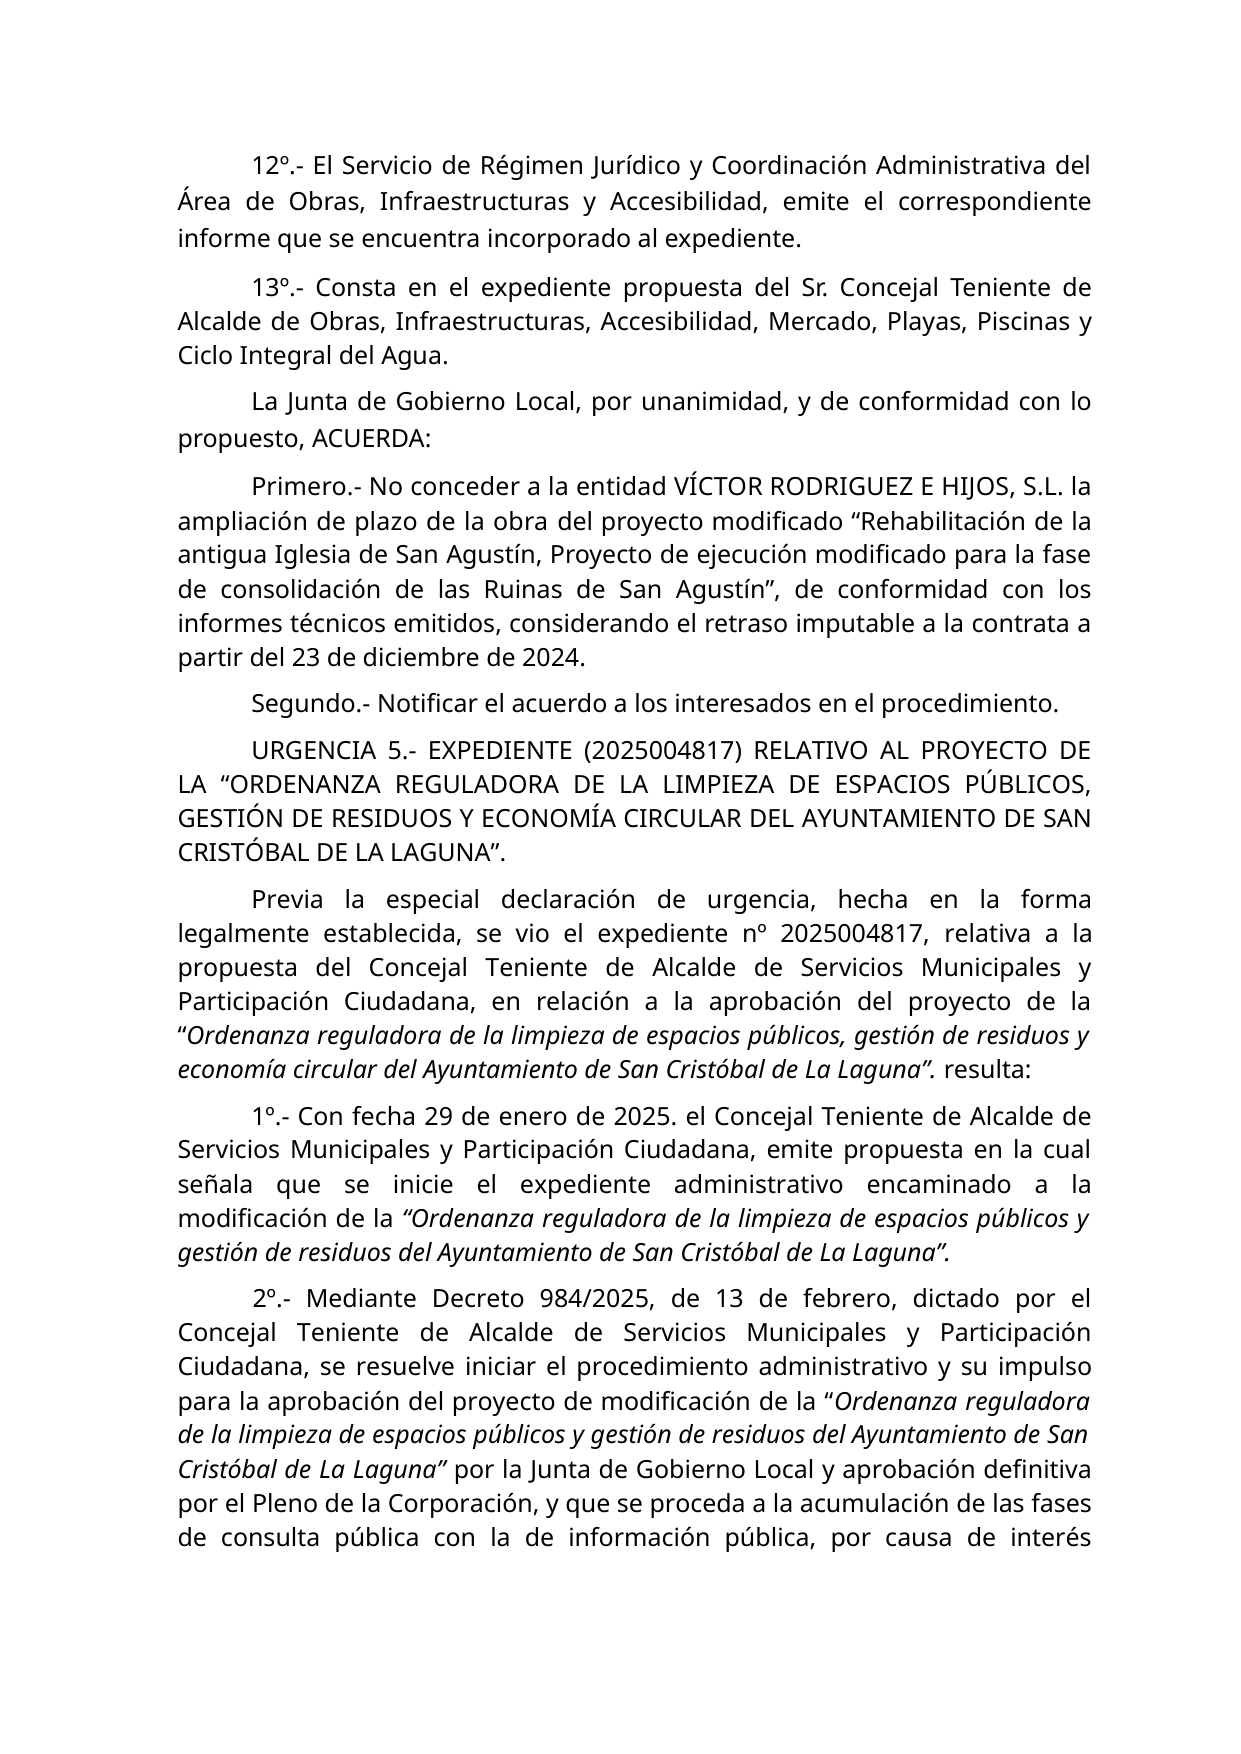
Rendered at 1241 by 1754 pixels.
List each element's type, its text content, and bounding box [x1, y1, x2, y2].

text Segundo.- Notificar el acuerdo a los interesados en el procedimiento. [177, 686, 1093, 720]
text 13º.- Consta en el expediente propuesta del Sr. Concejal Teniente de Alcalde de Obras, Infraestructuras, Accesibilidad, Mercado, Playas, Piscinas y Ciclo Integral del Agua. [177, 269, 1093, 371]
text La Junta de Gobierno Local, por unanimidad, y de conformidad con lo propuesto, ACUERDA: [177, 384, 1093, 454]
text 1º.- Con fecha 29 de enero de 2025. el Concejal Teniente de Alcalde de Servicios Municipales y Participación Ciudadana, emite propuesta en la cual señala que se inicie el expediente administrativo encaminado a la modificación de la “Ordenanza reguladora de la limpieza de espacios públicos y gestión de residuos del Ayuntamiento de San Cristóbal de La Laguna”. [177, 1098, 1093, 1268]
text Primero.- No conceder a la entidad VÍCTOR RODRIGUEZ E HIJOS, S.L. la ampliación de plazo de la obra del proyecto modificado “Rehabilitación de la antigua Iglesia de San Agustín, Proyecto de ejecución modificado para la fase de consolidación de las Ruinas de San Agustín”, de conformidad con los informes técnicos emitidos, considerando el retraso imputable a la contrata a partir del 23 de diciembre de 2024. [177, 469, 1093, 673]
text Previa la especial declaración de urgencia, hecha en la forma legalmente establecida, se vio el expediente nº 2025004817, relativa a la propuesta del Concejal Teniente de Alcalde de Servicios Municipales y Participación Ciudadana, en relación a la aprobación del proyecto de la “Ordenanza reguladora de la limpieza de espacios públicos, gestión de residuos y economía circular del Ayuntamiento de San Cristóbal de La Laguna”. resulta: [177, 881, 1093, 1086]
text 12º.- El Servicio de Régimen Jurídico y Coordinación Administrativa del Área de Obras, Infraestructuras y Accesibilidad, emite el correspondiente informe que se encuentra incorporado al expediente. [177, 148, 1093, 254]
text URGENCIA 5.- EXPEDIENTE (2025004817) RELATIVO AL PROYECTO DE LA “ORDENANZA REGULADORA DE LA LIMPIEZA DE ESPACIOS PÚBLICOS, GESTIÓN DE RESIDUOS Y ECONOMÍA CIRCULAR DEL AYUNTAMIENTO DE SAN CRISTÓBAL DE LA LAGUNA”. [177, 732, 1093, 869]
text 2º.- Mediante Decreto 984/2025, de 13 de febrero, dictado por el Concejal Teniente de Alcalde de Servicios Municipales y Participación Ciudadana, se resuelve iniciar el procedimiento administrativo y su impulso para la aprobación del proyecto de modificación de la “Ordenanza reguladora de la limpieza de espacios públicos y gestión de residuos del Ayuntamiento de San Cristóbal de La Laguna” por la Junta de Gobierno Local y aprobación definitiva por el Pleno de la Corporación, y que se proceda a la acumulación de las fases de consulta pública con la de información pública, por causa de interés [177, 1281, 1093, 1553]
